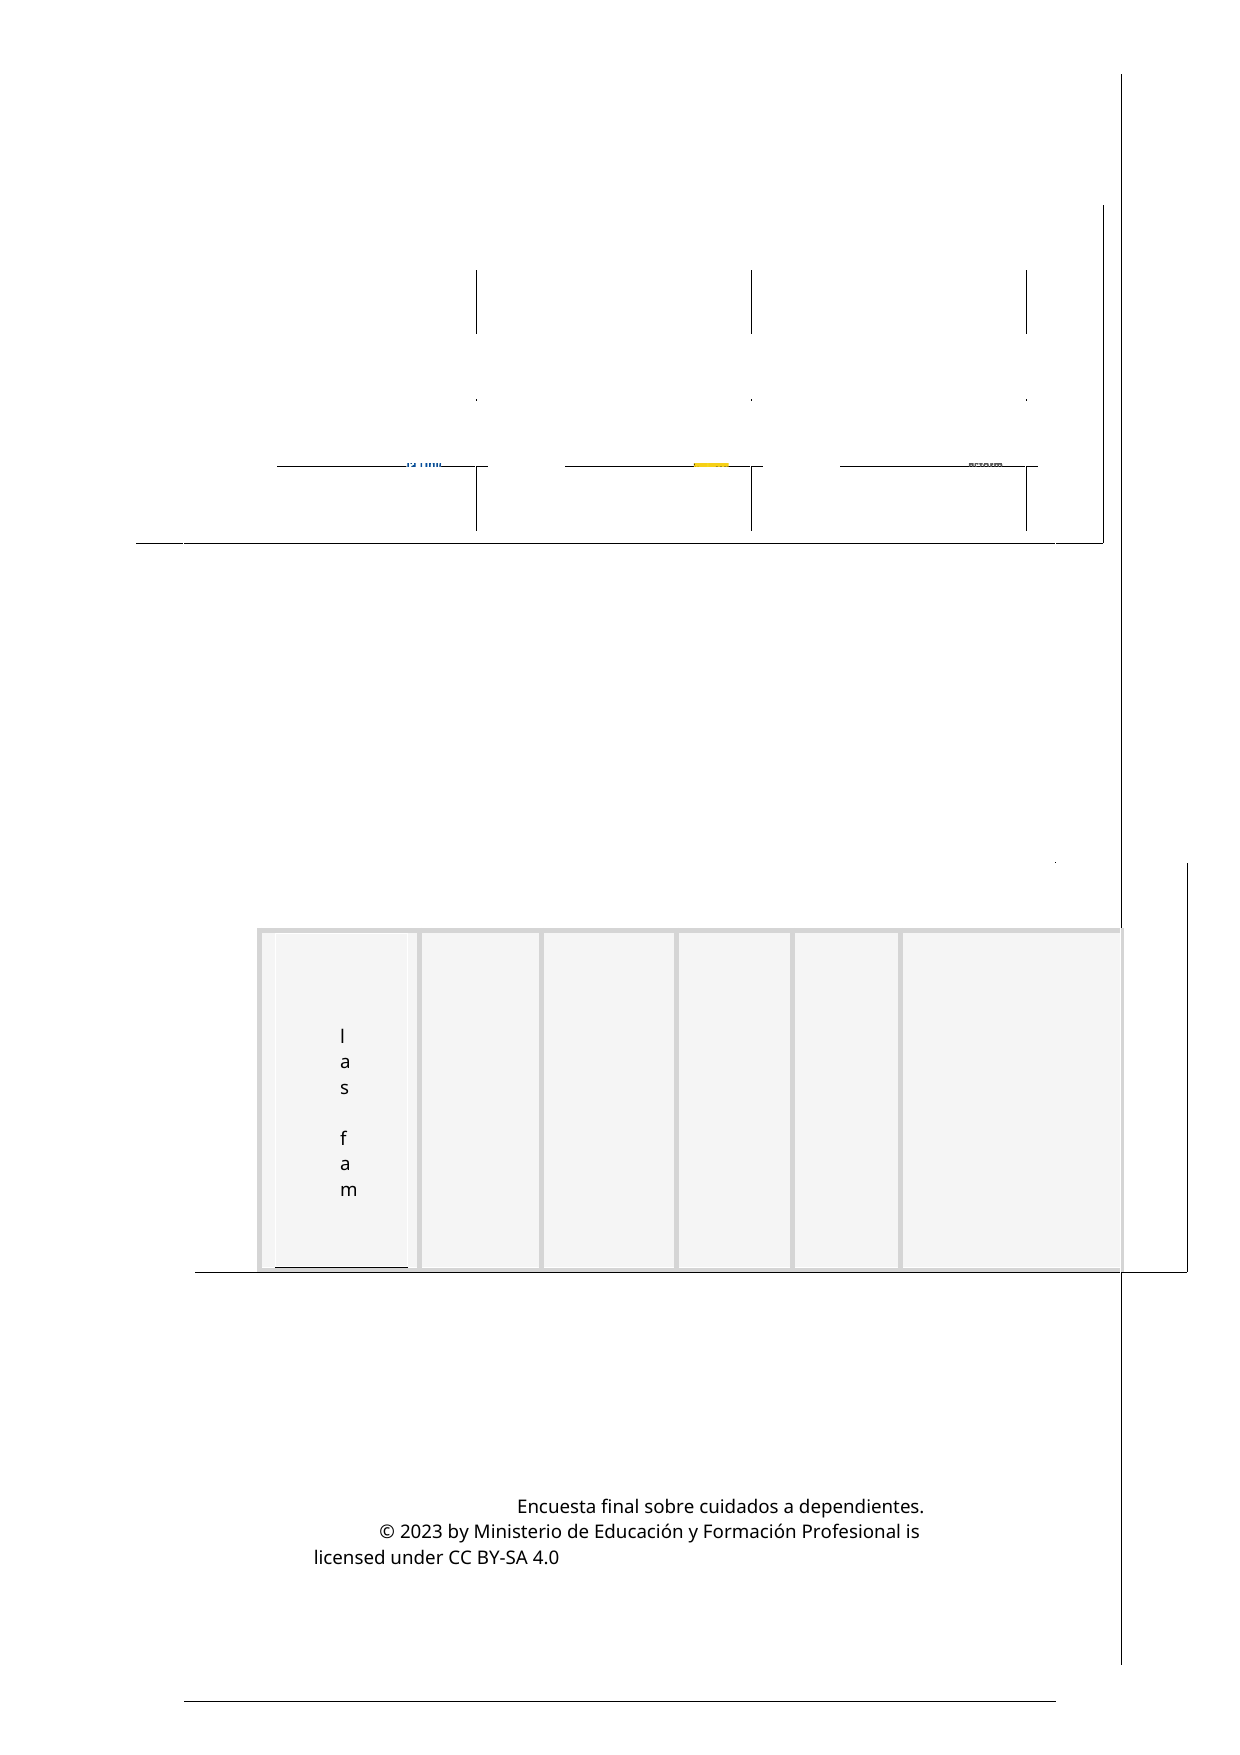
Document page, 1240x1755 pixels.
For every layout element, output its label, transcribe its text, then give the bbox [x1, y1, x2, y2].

table_cell [262, 933, 275, 1267]
table_cell [679, 933, 790, 1267]
table_cell [408, 933, 417, 1267]
table_cell [422, 933, 539, 1267]
table_cell [544, 933, 674, 1267]
table_cell [795, 933, 898, 1267]
table_cell [903, 933, 1120, 1267]
table_cell las fam [276, 934, 407, 1266]
